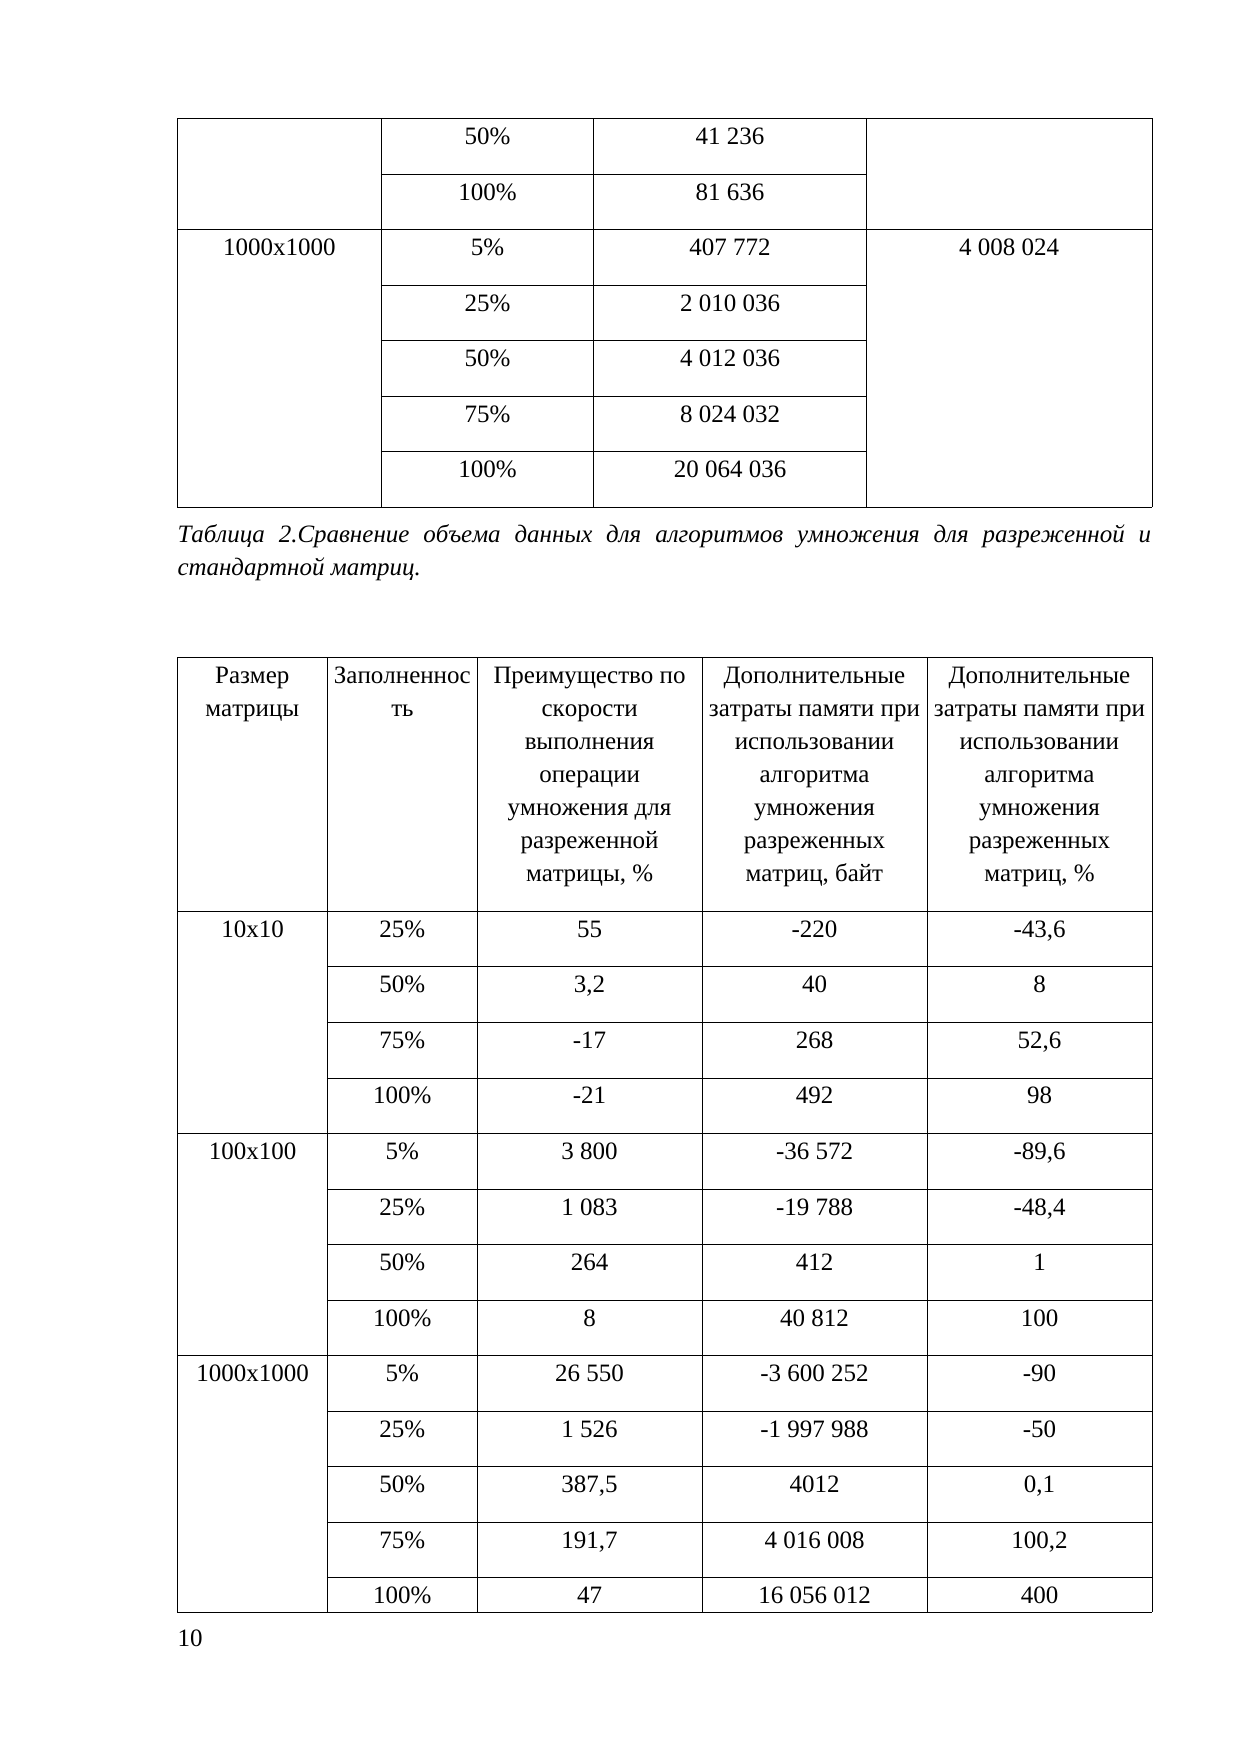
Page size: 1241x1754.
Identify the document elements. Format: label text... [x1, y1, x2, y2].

table_cell -89,6 [928, 1134, 1152, 1188]
table_cell 412 [703, 1245, 927, 1299]
table_cell -17 [478, 1023, 702, 1077]
table_cell 40 [703, 967, 927, 1022]
table_cell 8 [928, 967, 1152, 1022]
table_cell 264 [478, 1245, 702, 1299]
table_cell 50% [382, 341, 593, 396]
text Таблица 2.Сравнение объема данных для алгоритмов умножения для разреженной и стандартной матриц. [177, 519, 1152, 581]
table_cell 100х100 [178, 1134, 327, 1355]
table_cell -19 788 [703, 1190, 927, 1244]
table_cell 4 012 036 [594, 341, 866, 396]
table_cell 16 056 012 [703, 1578, 927, 1612]
table_cell 4 008 024 [867, 230, 1152, 507]
table_cell 25% [328, 912, 477, 966]
table_cell 8 024 032 [594, 397, 866, 451]
table_header Заполненность [328, 658, 477, 911]
table_cell 75% [382, 397, 593, 451]
table_cell 100% [328, 1578, 477, 1612]
table_cell 1 526 [478, 1412, 702, 1466]
table_cell 50% [382, 119, 593, 174]
table_cell 55 [478, 912, 702, 966]
table_cell -3 600 252 [703, 1356, 927, 1411]
table_cell 25% [328, 1190, 477, 1244]
table_cell 52,6 [928, 1023, 1152, 1077]
table_cell 100 [928, 1301, 1152, 1355]
table_cell 5% [382, 230, 593, 285]
table_cell -36 572 [703, 1134, 927, 1188]
table_cell -90 [928, 1356, 1152, 1411]
table_cell 50% [328, 1245, 477, 1299]
table_cell -48,4 [928, 1190, 1152, 1244]
table_cell 5% [328, 1356, 477, 1411]
table_cell 407 772 [594, 230, 866, 285]
table_cell 98 [928, 1079, 1152, 1133]
table_header Дополнительные затраты памяти при использовании алгоритма умножения разреженных матриц, % [928, 658, 1152, 911]
table_header Преимущество по скорости выполнения операции умножения для разреженной матрицы, % [478, 658, 702, 911]
table_cell 1 [928, 1245, 1152, 1299]
table_cell 75% [328, 1023, 477, 1077]
table_cell 268 [703, 1023, 927, 1077]
table_header Дополнительные затраты памяти при использовании алгоритма умножения разреженных матриц, байт [703, 658, 927, 911]
table_cell 41 236 [594, 119, 866, 174]
table_cell 8 [478, 1301, 702, 1355]
table_cell 3 800 [478, 1134, 702, 1188]
table_cell 100% [382, 452, 593, 507]
table_cell 4 016 008 [703, 1523, 927, 1577]
table_cell 75% [328, 1523, 477, 1577]
table_cell 47 [478, 1578, 702, 1612]
table_cell 2 010 036 [594, 286, 866, 340]
table_cell 0,1 [928, 1467, 1152, 1522]
table_cell 400 [928, 1578, 1152, 1612]
table_cell 20 064 036 [594, 452, 866, 507]
table_cell 25% [382, 286, 593, 340]
table_cell 1 083 [478, 1190, 702, 1244]
table_cell 10х10 [178, 912, 327, 1133]
table_cell 387,5 [478, 1467, 702, 1522]
table_cell 1000х1000 [178, 230, 381, 507]
table_cell 191,7 [478, 1523, 702, 1577]
table_cell -1 997 988 [703, 1412, 927, 1466]
table_cell 100,2 [928, 1523, 1152, 1577]
table_cell 1000х1000 [178, 1356, 327, 1612]
table_cell 81 636 [594, 175, 866, 229]
table_cell -21 [478, 1079, 702, 1133]
table_cell 25% [328, 1412, 477, 1466]
table_cell 26 550 [478, 1356, 702, 1411]
table_cell 40 812 [703, 1301, 927, 1355]
table_cell 4012 [703, 1467, 927, 1522]
table_cell 3,2 [478, 967, 702, 1022]
table_cell 5% [328, 1134, 477, 1188]
table_cell 50% [328, 1467, 477, 1522]
table_cell 100% [328, 1079, 477, 1133]
table_cell -43,6 [928, 912, 1152, 966]
table_cell 100% [382, 175, 593, 229]
table_cell 100% [328, 1301, 477, 1355]
table_cell 492 [703, 1079, 927, 1133]
table_header Размер матрицы [178, 658, 327, 911]
table_cell -220 [703, 912, 927, 966]
table_cell -50 [928, 1412, 1152, 1466]
table_cell 50% [328, 967, 477, 1022]
